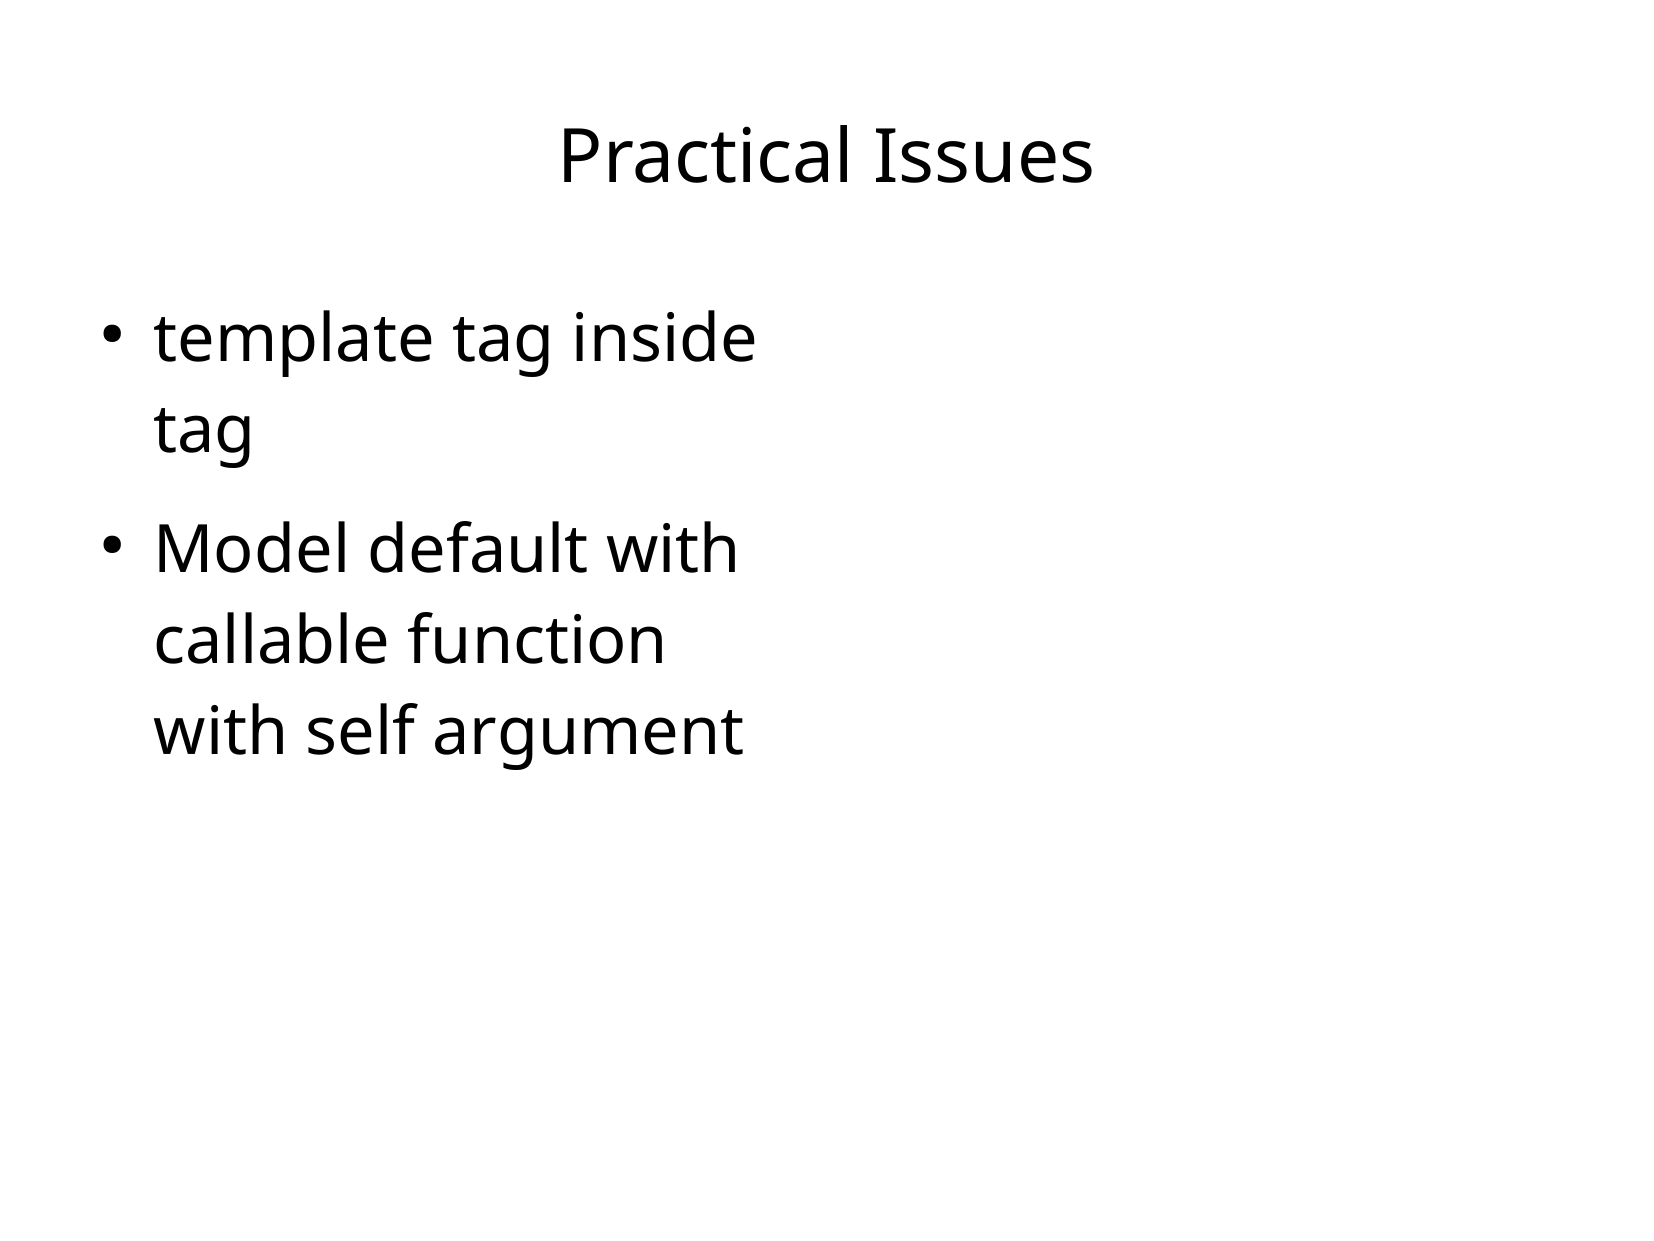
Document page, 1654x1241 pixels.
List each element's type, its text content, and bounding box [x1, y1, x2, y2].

title Practical Issues [82, 49, 1571, 257]
list template tag inside tag Model default with callable function with self argument [82, 290, 809, 1010]
